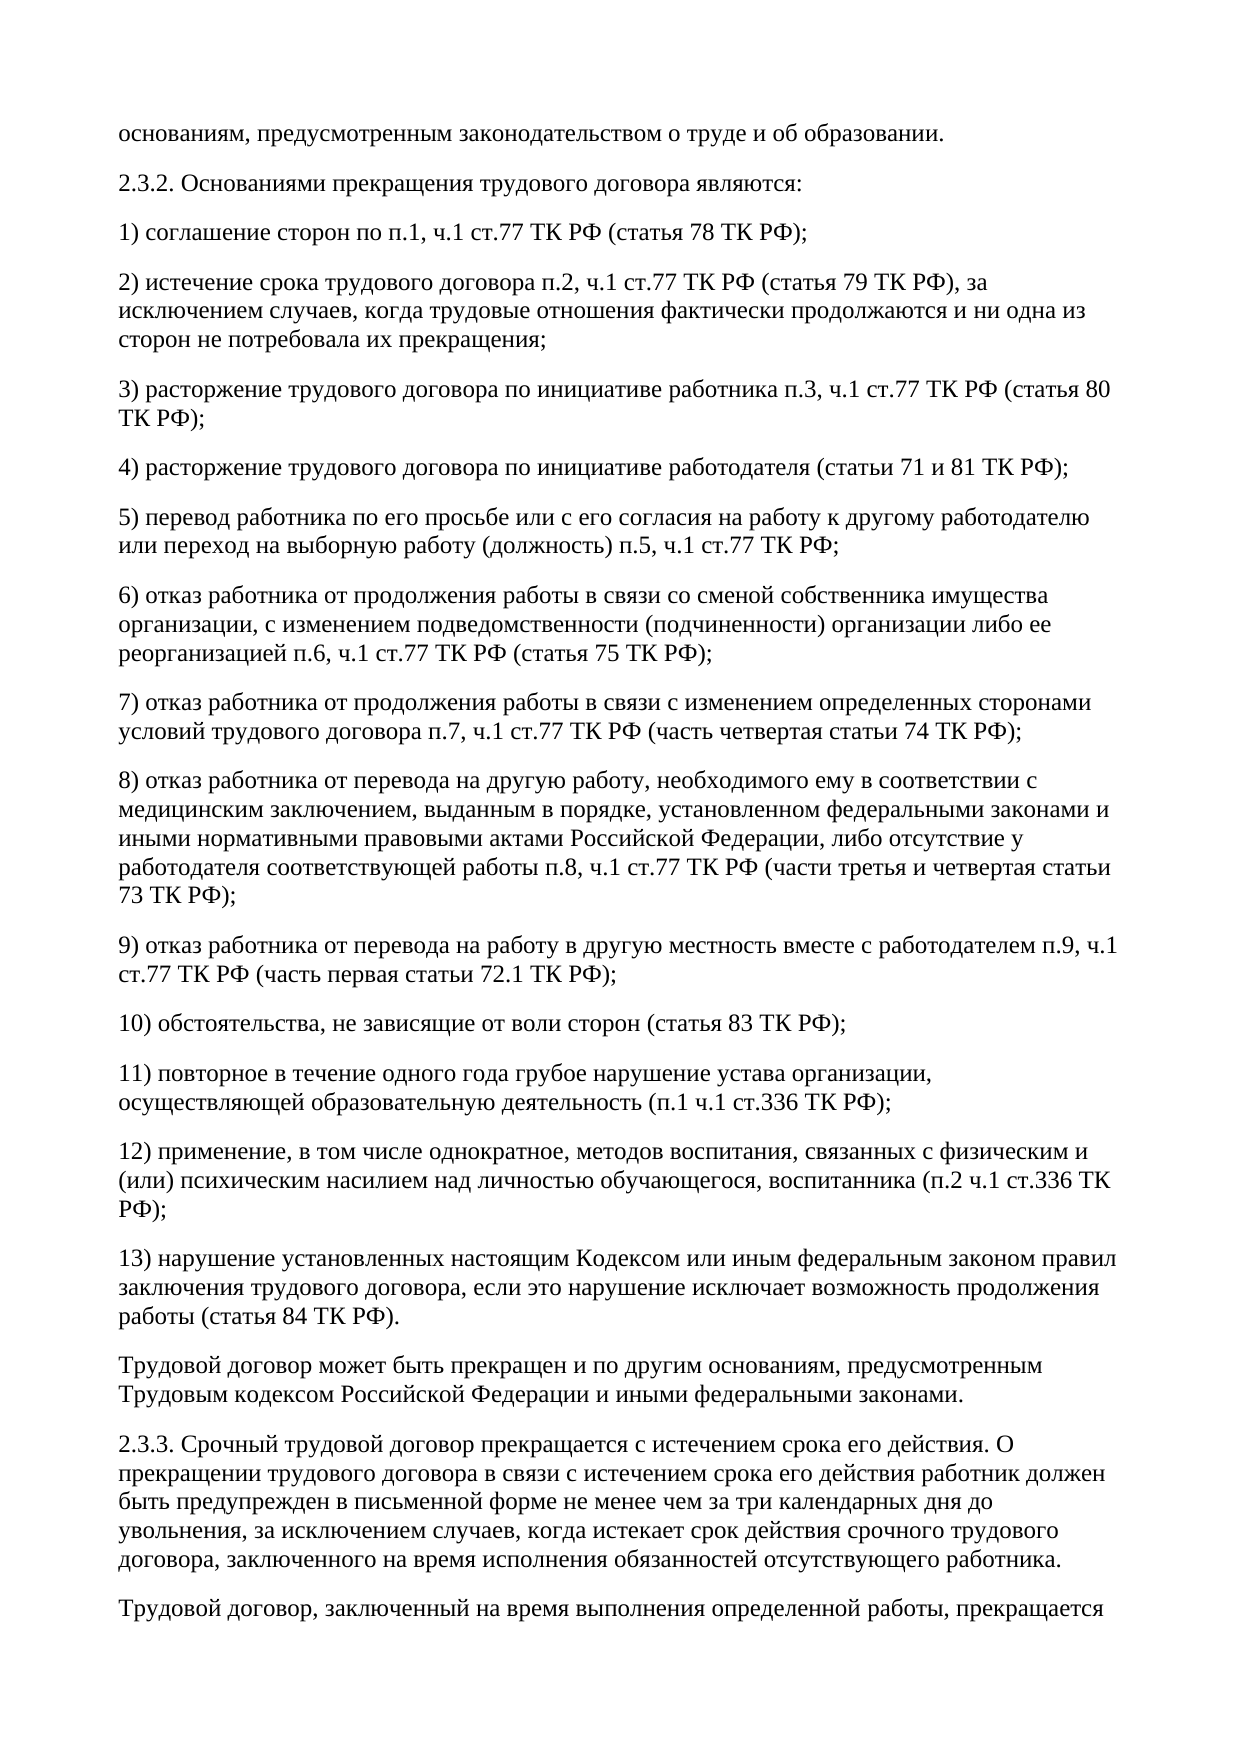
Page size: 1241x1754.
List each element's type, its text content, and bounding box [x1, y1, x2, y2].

text Трудовой договор, заключенный на время выполнения определенной работы, прекращается [118, 1593, 1122, 1622]
text 6) отказ работника от продолжения работы в связи со сменой собственника имущества организации, с изменением подведомственности (подчиненности) организации либо ее реорганизацией п.6, ч.1 ст.77 ТК РФ (статья 75 ТК РФ); [118, 580, 1122, 666]
text 1) соглашение сторон по п.1, ч.1 ст.77 ТК РФ (статья 78 ТК РФ); [118, 217, 1122, 246]
text 2.3.2. Основаниями прекращения трудового договора являются: [118, 168, 1122, 196]
text 13) нарушение установленных настоящим Кодексом или иным федеральным законом правил заключения трудового договора, если это нарушение исключает возможность продолжения работы (статья 84 ТК РФ). [118, 1243, 1122, 1330]
text 8) отказ работника от перевода на другую работу, необходимого ему в соответствии с медицинским заключением, выданным в порядке, установленном федеральными законами и иными нормативными правовыми актами Российской Федерации, либо отсутствие у работодателя соответствующей работы п.8, ч.1 ст.77 ТК РФ (части третья и четвертая статьи 73 ТК РФ); [118, 766, 1122, 909]
text 4) расторжение трудового договора по инициативе работодателя (статьи 71 и 81 ТК РФ); [118, 452, 1122, 481]
text 5) перевод работника по его просьбе или с его согласия на работу к другому работодателю или переход на выборную работу (должность) п.5, ч.1 ст.77 ТК РФ; [118, 502, 1122, 559]
text 7) отказ работника от продолжения работы в связи с изменением определенных сторонами условий трудового договора п.7, ч.1 ст.77 ТК РФ (часть четвертая статьи 74 ТК РФ); [118, 687, 1122, 745]
text основаниям, предусмотренным законодательством о труде и об образовании. [118, 118, 1122, 147]
text 2) истечение срока трудового договора п.2, ч.1 ст.77 ТК РФ (статья 79 ТК РФ), за исключением случаев, когда трудовые отношения фактически продолжаются и ни одна из сторон не потребовала их прекращения; [118, 267, 1122, 353]
text Трудовой договор может быть прекращен и по другим основаниям, предусмотренным Трудовым кодексом Российской Федерации и иными федеральными законами. [118, 1351, 1122, 1408]
text 2.3.3. Срочный трудовой договор прекращается с истечением срока его действия. О прекращении трудового договора в связи с истечением срока его действия работник должен быть предупрежден в письменной форме не менее чем за три календарных дня до увольнения, за исключением случаев, когда истекает срок действия срочного трудового договора, заключенного на время исполнения обязанностей отсутствующего работника. [118, 1429, 1122, 1573]
text 3) расторжение трудового договора по инициативе работника п.3, ч.1 ст.77 ТК РФ (статья 80 ТК РФ); [118, 374, 1122, 431]
text 11) повторное в течение одного года грубое нарушение устава организации, осуществляющей образовательную деятельность (п.1 ч.1 ст.336 ТК РФ); [118, 1058, 1122, 1116]
text 12) применение, в том числе однократное, методов воспитания, связанных с физическим и (или) психическим насилием над личностью обучающегося, воспитанника (п.2 ч.1 ст.336 ТК РФ); [118, 1136, 1122, 1223]
text 10) обстоятельства, не зависящие от воли сторон (статья 83 ТК РФ); [118, 1008, 1122, 1037]
text 9) отказ работника от перевода на работу в другую местность вместе с работодателем п.9, ч.1 ст.77 ТК РФ (часть первая статьи 72.1 ТК РФ); [118, 930, 1122, 988]
